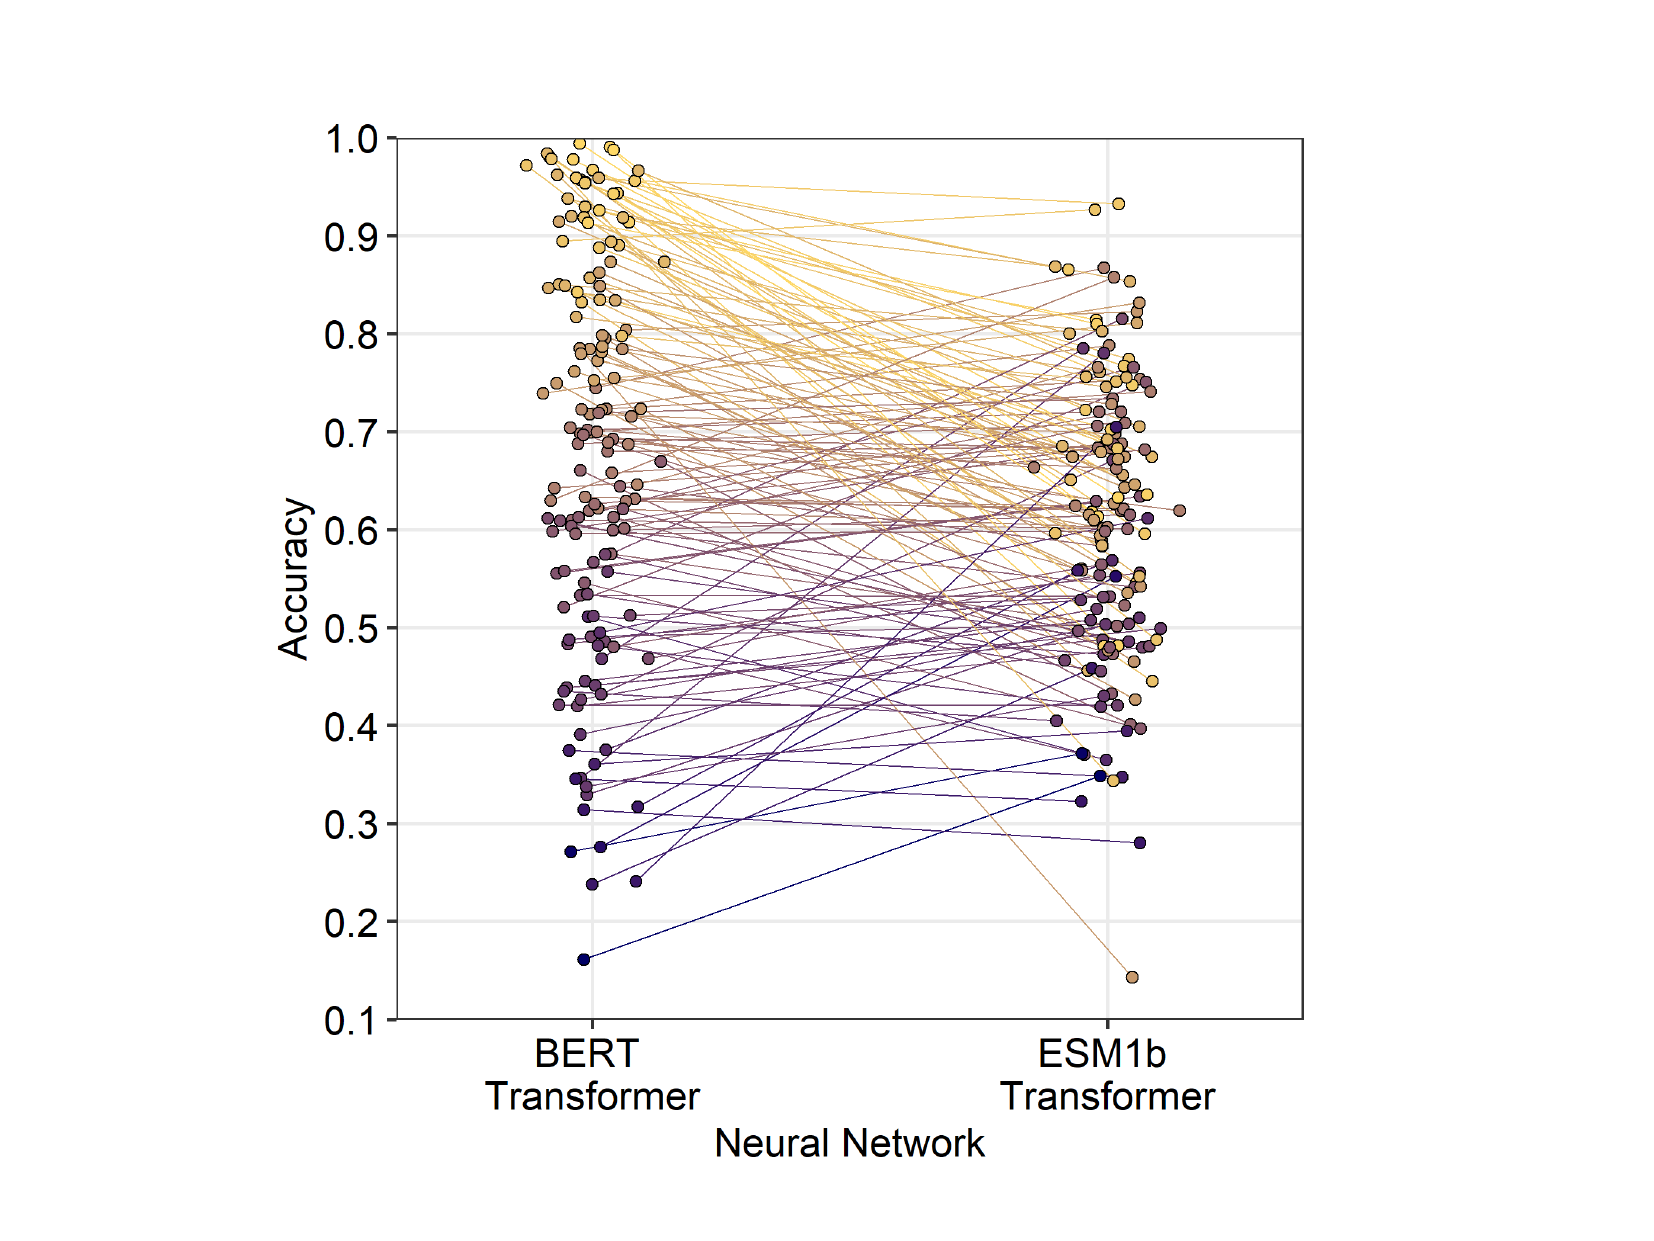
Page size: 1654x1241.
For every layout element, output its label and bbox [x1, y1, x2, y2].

picture [257, 118, 1323, 1184]
